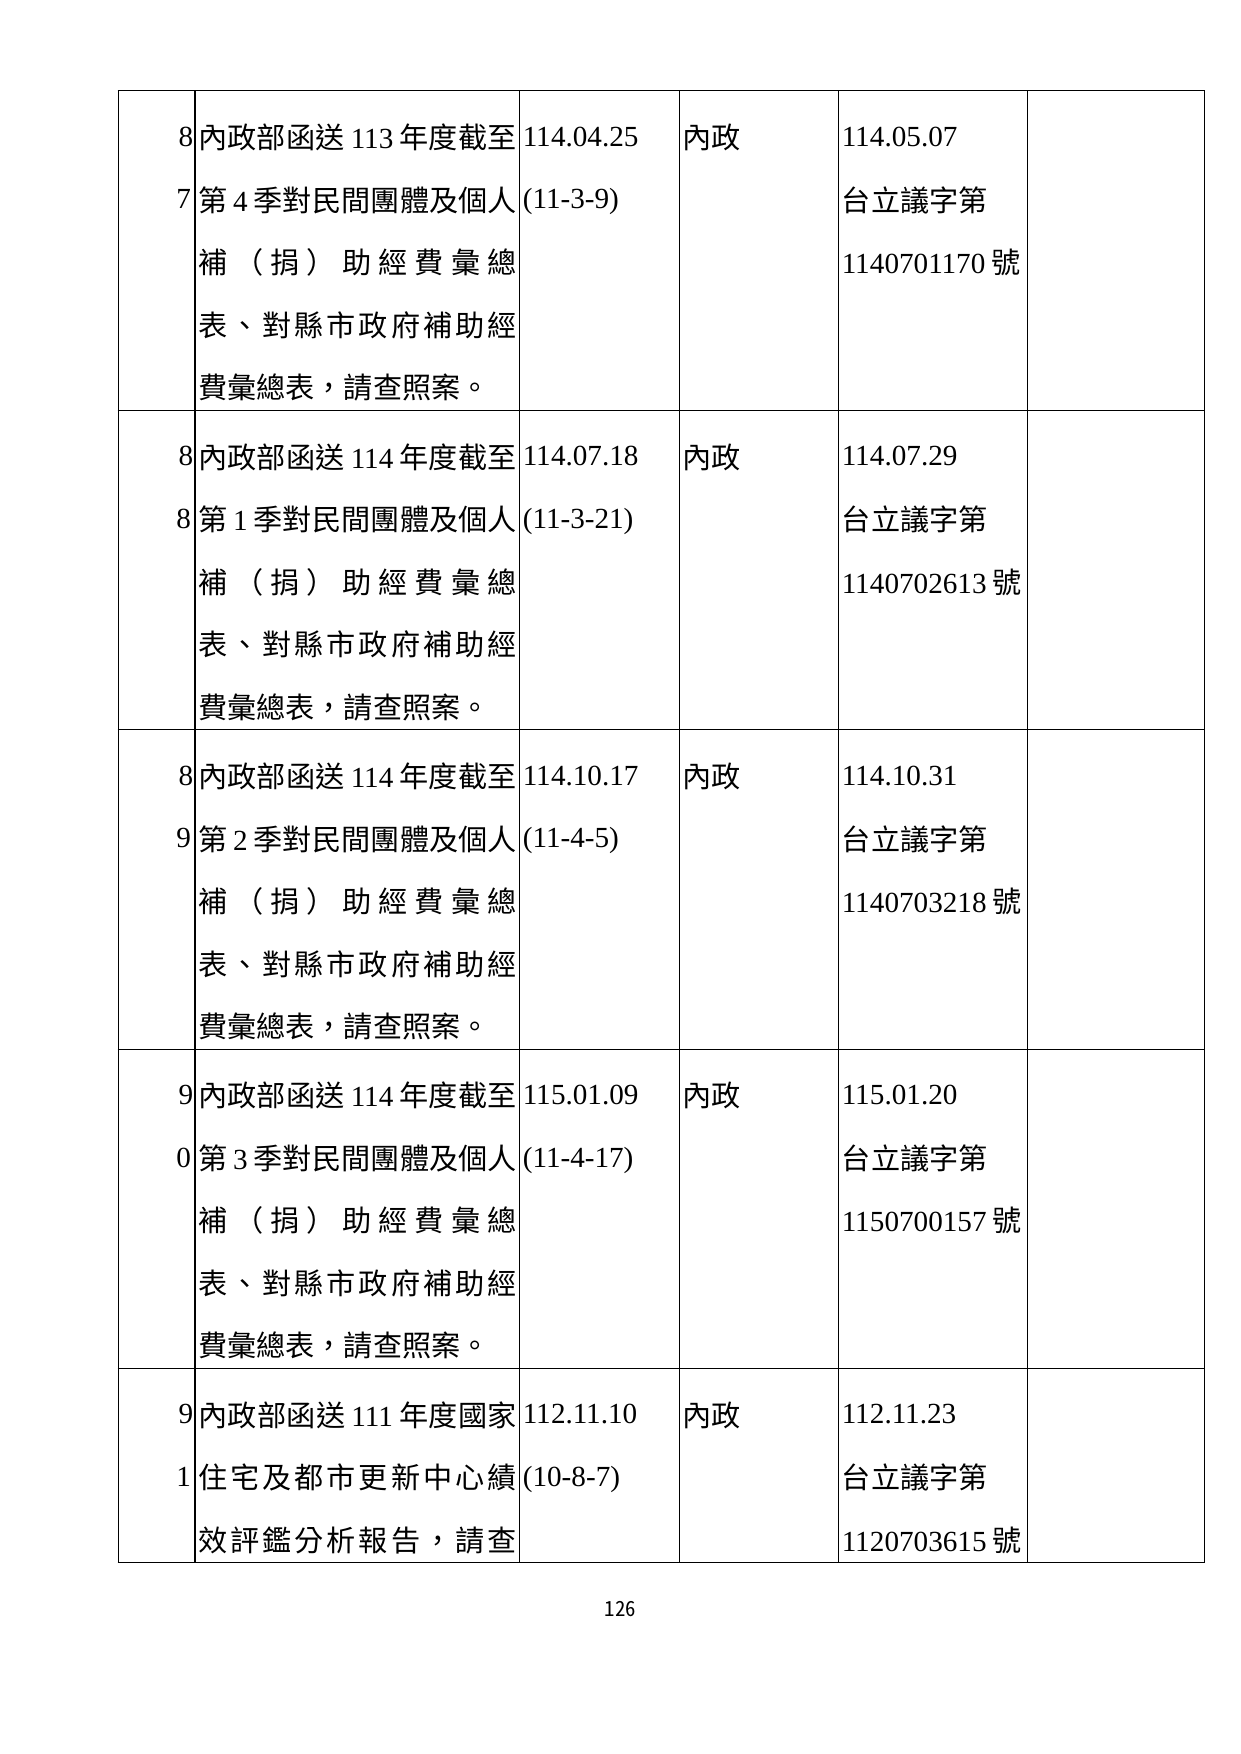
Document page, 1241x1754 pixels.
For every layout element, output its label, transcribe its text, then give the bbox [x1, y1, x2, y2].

table_cell [1028, 1369, 1204, 1562]
table_cell [119, 411, 194, 729]
table_cell [1028, 411, 1204, 729]
table_cell [119, 91, 194, 410]
table_cell 114.10.31 台立議字第1140703218號 [839, 730, 1027, 1048]
table_cell 114.04.25 (11-3-9) [520, 91, 679, 410]
table_cell 115.01.09 (11-4-17) [520, 1050, 679, 1368]
table_cell 114.10.17 (11-4-5) [520, 730, 679, 1048]
table_cell 114.07.18 (11-3-21) [520, 411, 679, 729]
table_cell [1028, 730, 1204, 1048]
table_cell 114.05.07 台立議字第1140701170號 [839, 91, 1027, 410]
table_cell 內政部函送114年度截至第2季對民間團體及個人補（捐）助經費彙總表、對縣市政府補助經費彙總表，請查照案。 [196, 730, 519, 1048]
table_cell [119, 1369, 194, 1562]
table_cell 112.11.10 (10-8-7) [520, 1369, 679, 1562]
table_cell [119, 730, 194, 1048]
table_cell 115.01.20 台立議字第1150700157號 [839, 1050, 1027, 1368]
table_cell [1028, 1050, 1204, 1368]
table_cell 內政 [680, 730, 838, 1048]
table_cell 112.11.23 台立議字第1120703615號 [839, 1369, 1027, 1562]
table_cell 內政部函送114年度截至第3季對民間團體及個人補（捐）助經費彙總表、對縣市政府補助經費彙總表，請查照案。 [196, 1050, 519, 1368]
table_cell 內政 [680, 1050, 838, 1368]
table_cell 114.07.29 台立議字第1140702613號 [839, 411, 1027, 729]
table_cell [119, 1050, 194, 1368]
table_cell 內政 [680, 91, 838, 410]
table_cell [1028, 91, 1204, 410]
table_cell 內政 [680, 411, 838, 729]
table_cell 內政部函送111年度國家住宅及都市更新中心績效評鑑分析報告，請查 [196, 1369, 519, 1562]
table_cell 內政部函送113年度截至第4季對民間團體及個人補（捐）助經費彙總表、對縣市政府補助經費彙總表，請查照案。 [196, 91, 519, 410]
table_cell 內政部函送114年度截至第1季對民間團體及個人補（捐）助經費彙總表、對縣市政府補助經費彙總表，請查照案。 [196, 411, 519, 729]
table_cell 內政 [680, 1369, 838, 1562]
